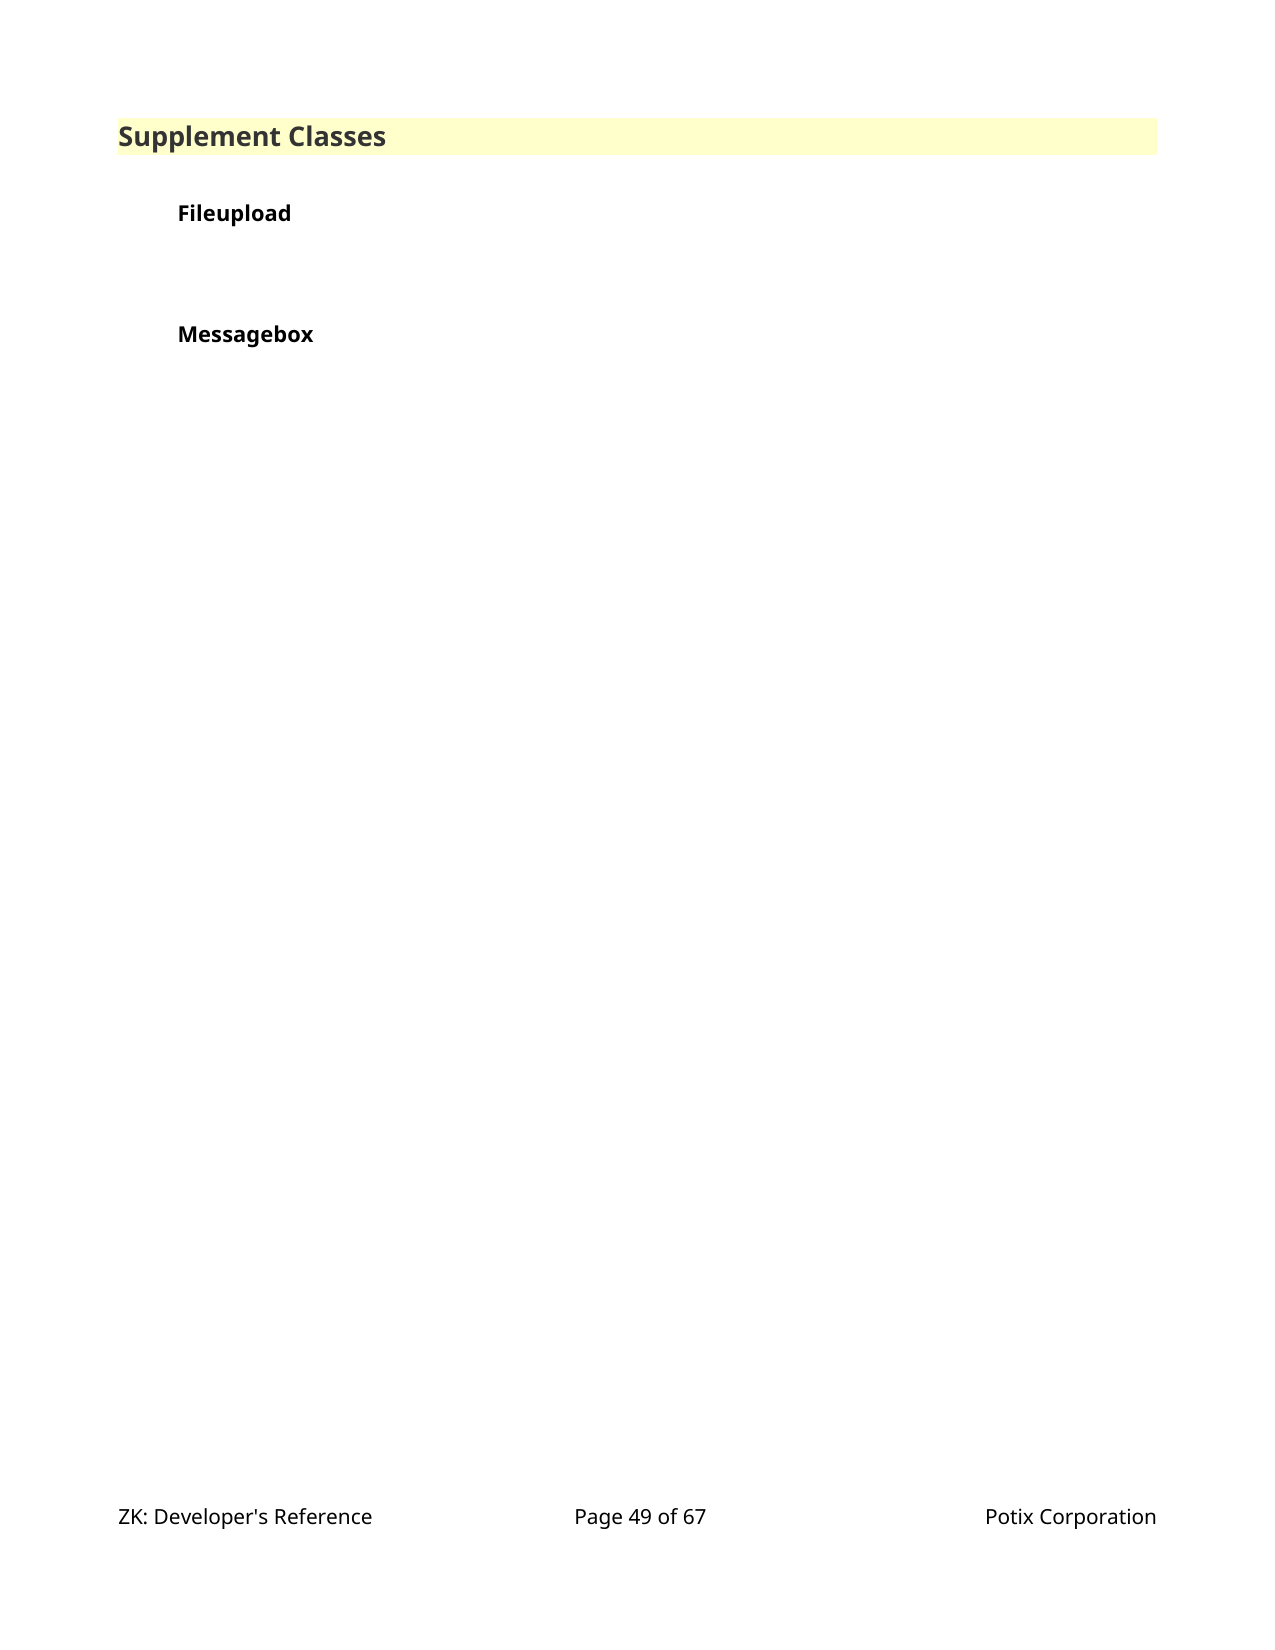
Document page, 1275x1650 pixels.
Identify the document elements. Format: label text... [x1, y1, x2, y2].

subtitle Supplement Classes [118, 118, 1157, 155]
subtitle Messagebox [177, 319, 1157, 349]
subtitle Fileupload [177, 197, 1157, 227]
